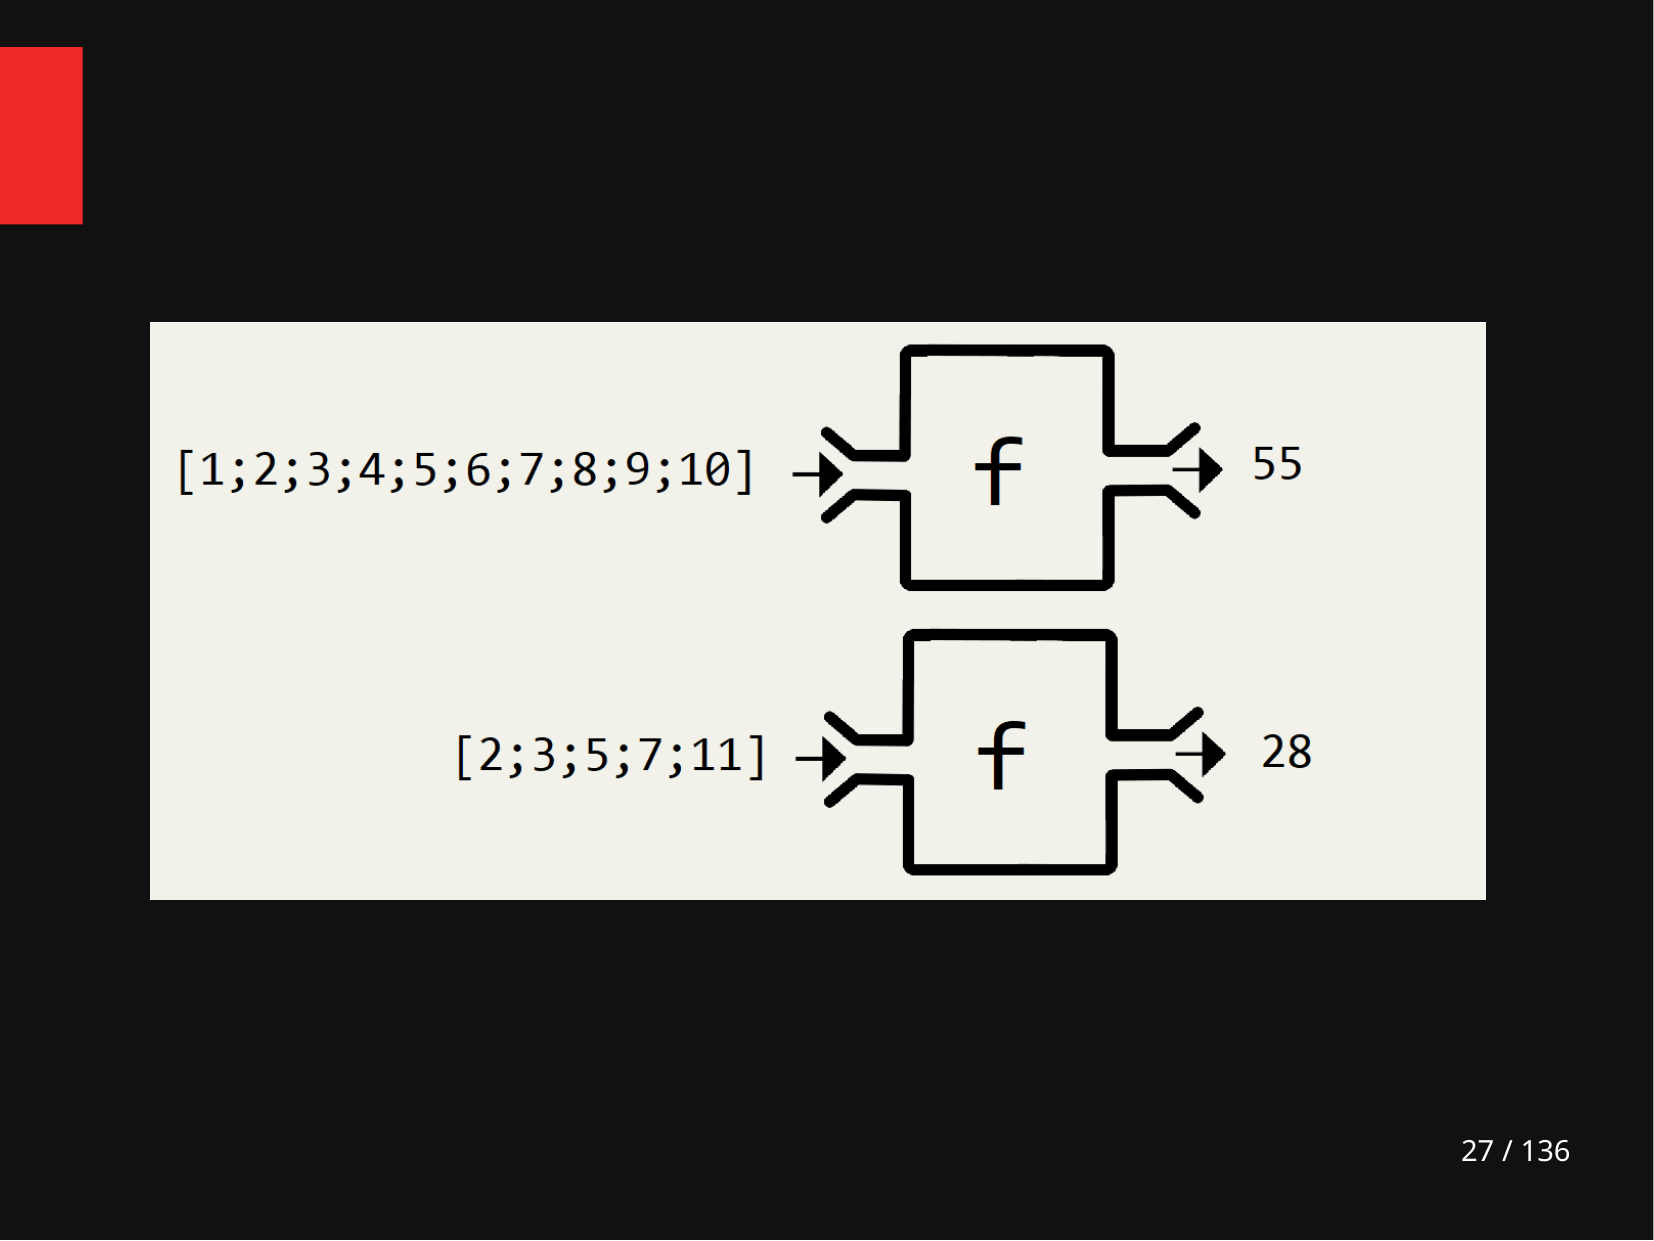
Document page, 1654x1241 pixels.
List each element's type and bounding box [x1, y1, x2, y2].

picture [150, 322, 1486, 901]
